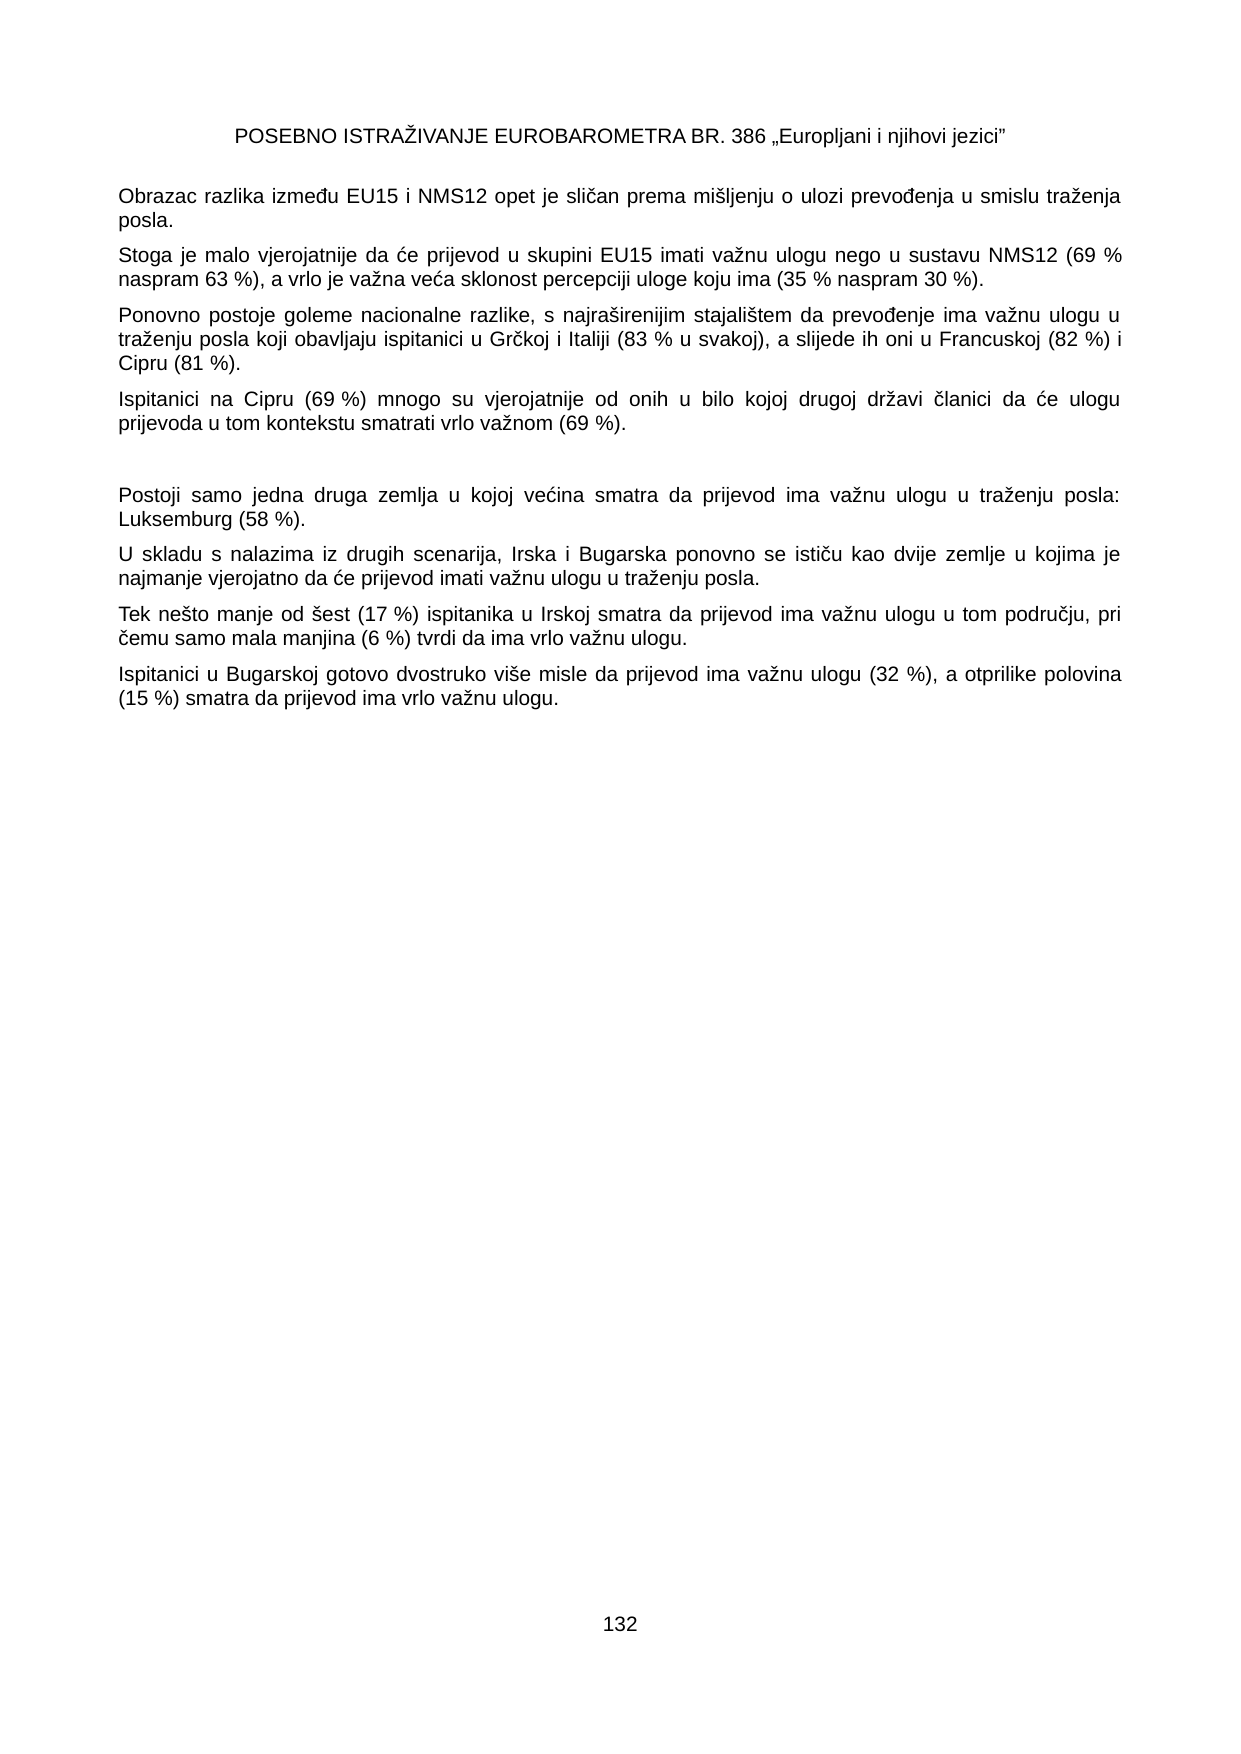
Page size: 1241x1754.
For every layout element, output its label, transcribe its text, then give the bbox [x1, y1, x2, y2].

text Postoji samo jedna druga zemlja u kojoj većina smatra da prijevod ima važnu ulogu u traženju posla: Luksemburg (58 %). [118, 482, 1122, 530]
text Ponovno postoje goleme nacionalne razlike, s najraširenijim stajalištem da prevođenje ima važnu ulogu u traženju posla koji obavljaju ispitanici u Grčkoj i Italiji (83 % u svakoj), a slijede ih oni u Francuskoj (82 %) i Cipru (81 %). [118, 303, 1122, 375]
text Ispitanici na Cipru (69 %) mnogo su vjerojatnije od onih u bilo kojoj drugoj državi članici da će ulogu prijevoda u tom kontekstu smatrati vrlo važnom (69 %). [118, 387, 1122, 435]
text Tek nešto manje od šest (17 %) ispitanika u Irskoj smatra da prijevod ima važnu ulogu u tom području, pri čemu samo mala manjina (6 %) tvrdi da ima vrlo važnu ulogu. [118, 602, 1122, 650]
text Stoga je malo vjerojatnije da će prijevod u skupini EU15 imati važnu ulogu nego u sustavu NMS12 (69 % naspram 63 %), a vrlo je važna veća sklonost percepciji uloge koju ima (35 % naspram 30 %). [118, 243, 1122, 291]
text Obrazac razlika između EU15 i NMS12 opet je sličan prema mišljenju o ulozi prevođenja u smislu traženja posla. [118, 183, 1122, 231]
text Ispitanici u Bugarskoj gotovo dvostruko više misle da prijevod ima važnu ulogu (32 %), a otprilike polovina (15 %) smatra da prijevod ima vrlo važnu ulogu. [118, 662, 1122, 710]
text U skladu s nalazima iz drugih scenarija, Irska i Bugarska ponovno se ističu kao dvije zemlje u kojima je najmanje vjerojatno da će prijevod imati važnu ulogu u traženju posla. [118, 542, 1122, 590]
